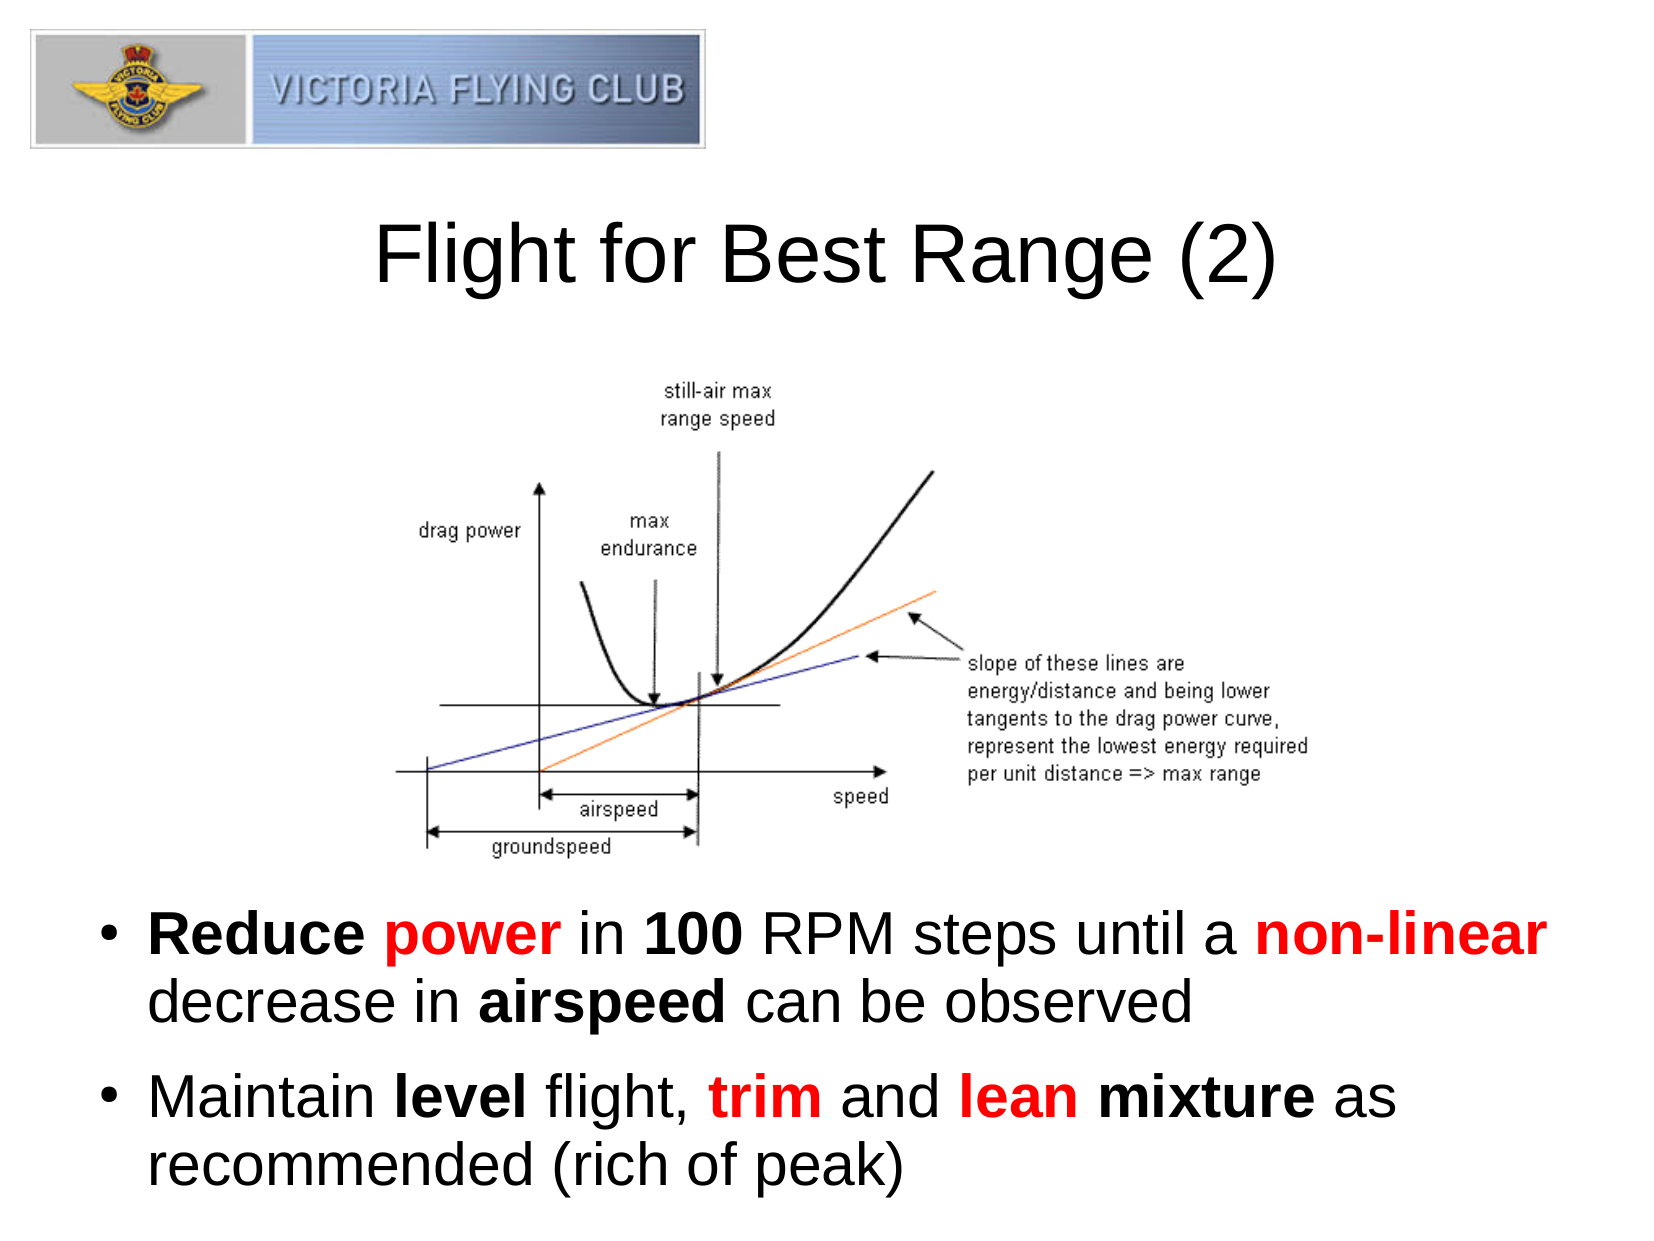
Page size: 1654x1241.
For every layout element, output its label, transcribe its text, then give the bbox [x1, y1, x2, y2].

title Flight for Best Range (2) [82, 150, 1571, 358]
picture [300, 314, 1351, 875]
list Reduce power in 100 RPM steps until a non-linear decrease in airspeed can be observed Maintain level flight, trim and lean mixture as recommended (rich of peak) [82, 900, 1571, 1201]
picture [30, 29, 706, 149]
